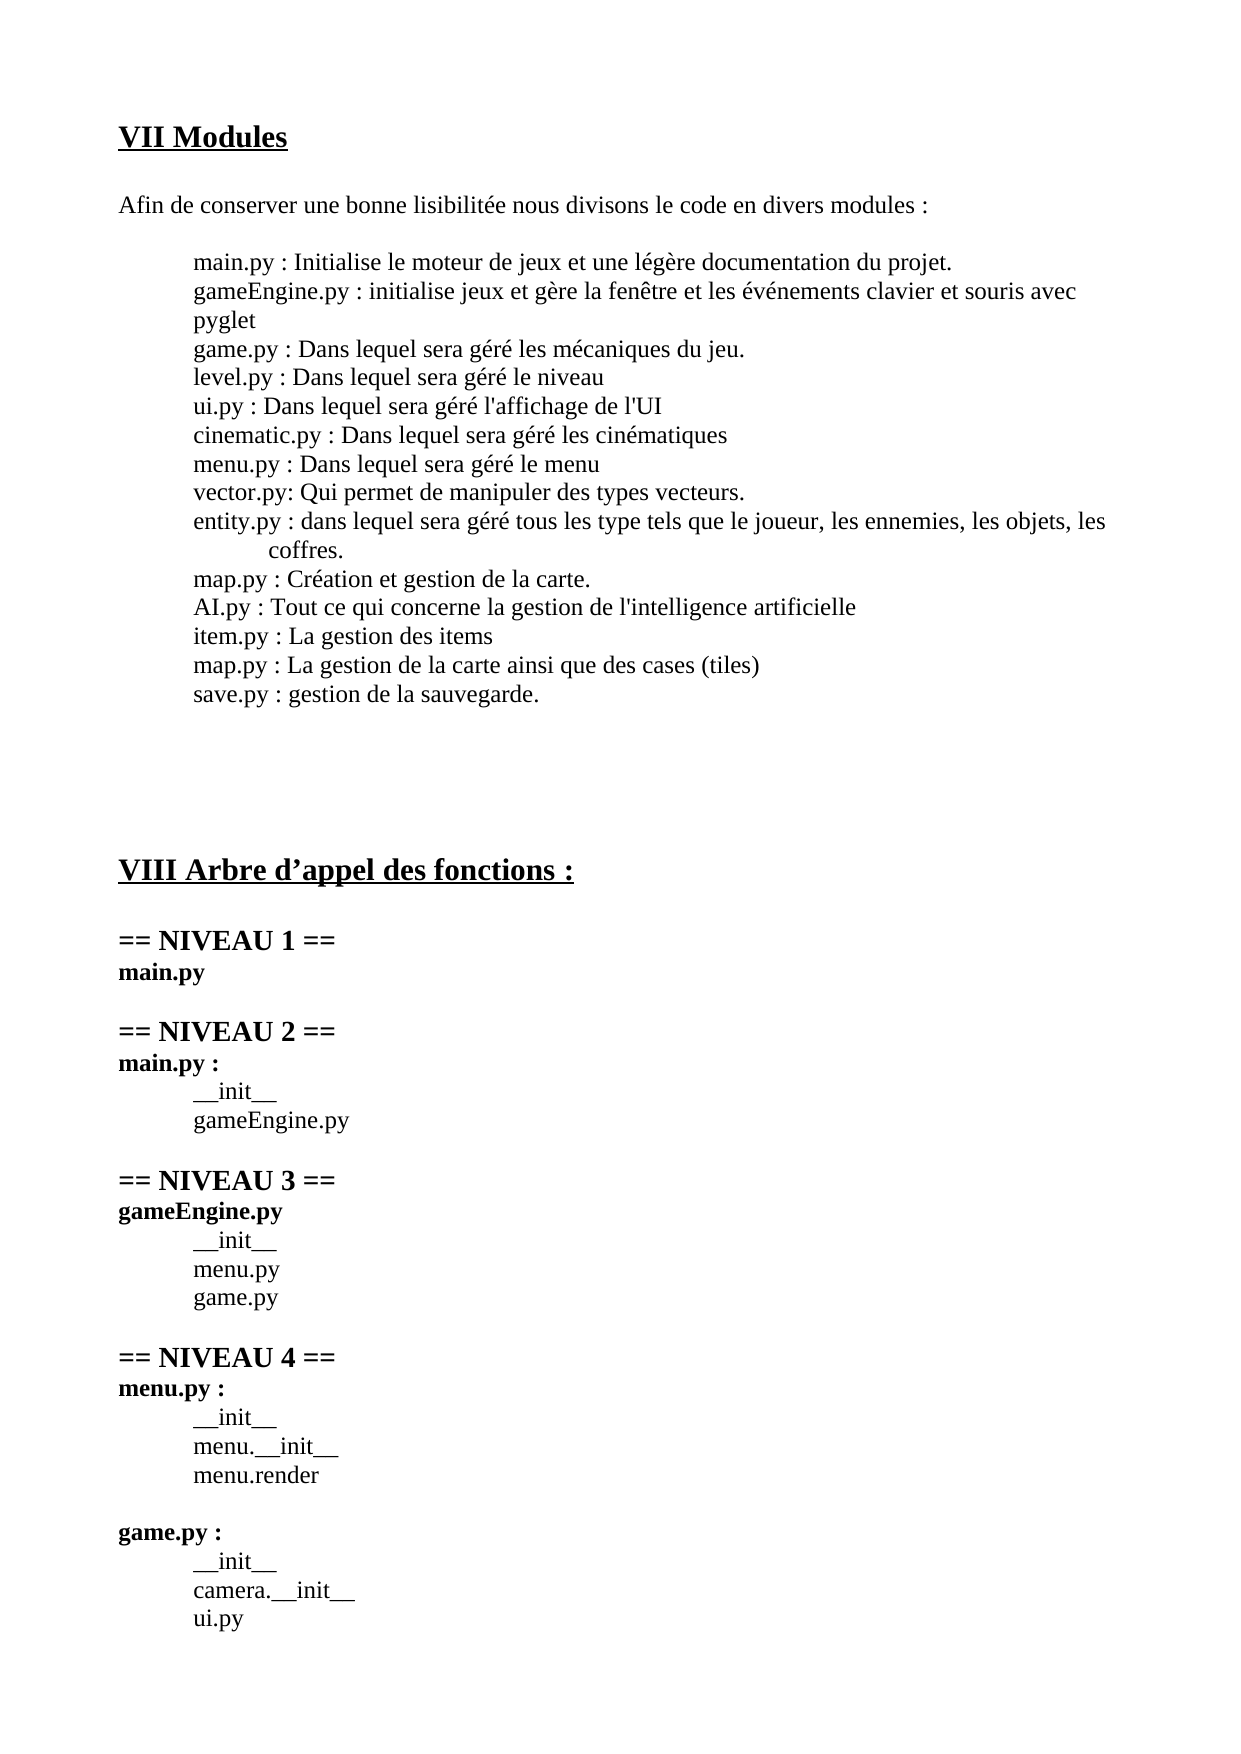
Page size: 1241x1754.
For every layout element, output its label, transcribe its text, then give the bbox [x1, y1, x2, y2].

text main.py : Initialise le moteur de jeux et une légère documentation du projet. [118, 247, 1122, 276]
text menu.py : [118, 1373, 1122, 1402]
text game.py [118, 1282, 1122, 1311]
text __init__ [118, 1076, 1122, 1105]
text gameEngine.py [118, 1105, 1122, 1134]
text == NIVEAU 2 == [118, 1014, 1122, 1048]
text map.py : Création et gestion de la carte. [118, 564, 1122, 592]
text menu.__init__ [118, 1431, 1122, 1460]
text save.py : gestion de la sauvegarde. [118, 679, 1122, 707]
text level.py : Dans lequel sera géré le niveau [118, 362, 1122, 391]
text VIII Arbre d’appel des fonctions : [118, 851, 1122, 887]
text menu.render [118, 1460, 1122, 1488]
text VII Modules [118, 118, 1122, 154]
text Afin de conserver une bonne lisibilitée nous divisons le code en divers modules : [118, 190, 1122, 219]
text __init__ [118, 1546, 1122, 1575]
text cinematic.py : Dans lequel sera géré les cinématiques [118, 420, 1122, 449]
text map.py : La gestion de la carte ainsi que des cases (tiles) [118, 650, 1122, 679]
text camera.__init__ [118, 1575, 1122, 1603]
text item.py : La gestion des items [118, 621, 1122, 650]
text __init__ [118, 1402, 1122, 1431]
text gameEngine.py : initialise jeux et gère la fenêtre et les événements clavier et souris avec pyglet [118, 276, 1122, 334]
text == NIVEAU 3 == [118, 1163, 1122, 1196]
text entity.py : dans lequel sera géré tous les type tels que le joueur, les ennemies, les objets, les coffres. [118, 506, 1122, 564]
text == NIVEAU 1 == [118, 923, 1122, 957]
text gameEngine.py [118, 1196, 1122, 1225]
text ui.py [118, 1603, 1122, 1632]
text vector.py: Qui permet de manipuler des types vecteurs. [118, 477, 1122, 506]
text main.py [118, 957, 1122, 985]
text menu.py : Dans lequel sera géré le menu [118, 449, 1122, 477]
text == NIVEAU 4 == [118, 1340, 1122, 1373]
text game.py : [118, 1517, 1122, 1546]
text menu.py [118, 1254, 1122, 1282]
text AI.py : Tout ce qui concerne la gestion de l'intelligence artificielle [118, 592, 1122, 621]
text ui.py : Dans lequel sera géré l'affichage de l'UI [118, 391, 1122, 420]
text __init__ [118, 1225, 1122, 1254]
text main.py : [118, 1048, 1122, 1076]
text game.py : Dans lequel sera géré les mécaniques du jeu. [118, 334, 1122, 362]
